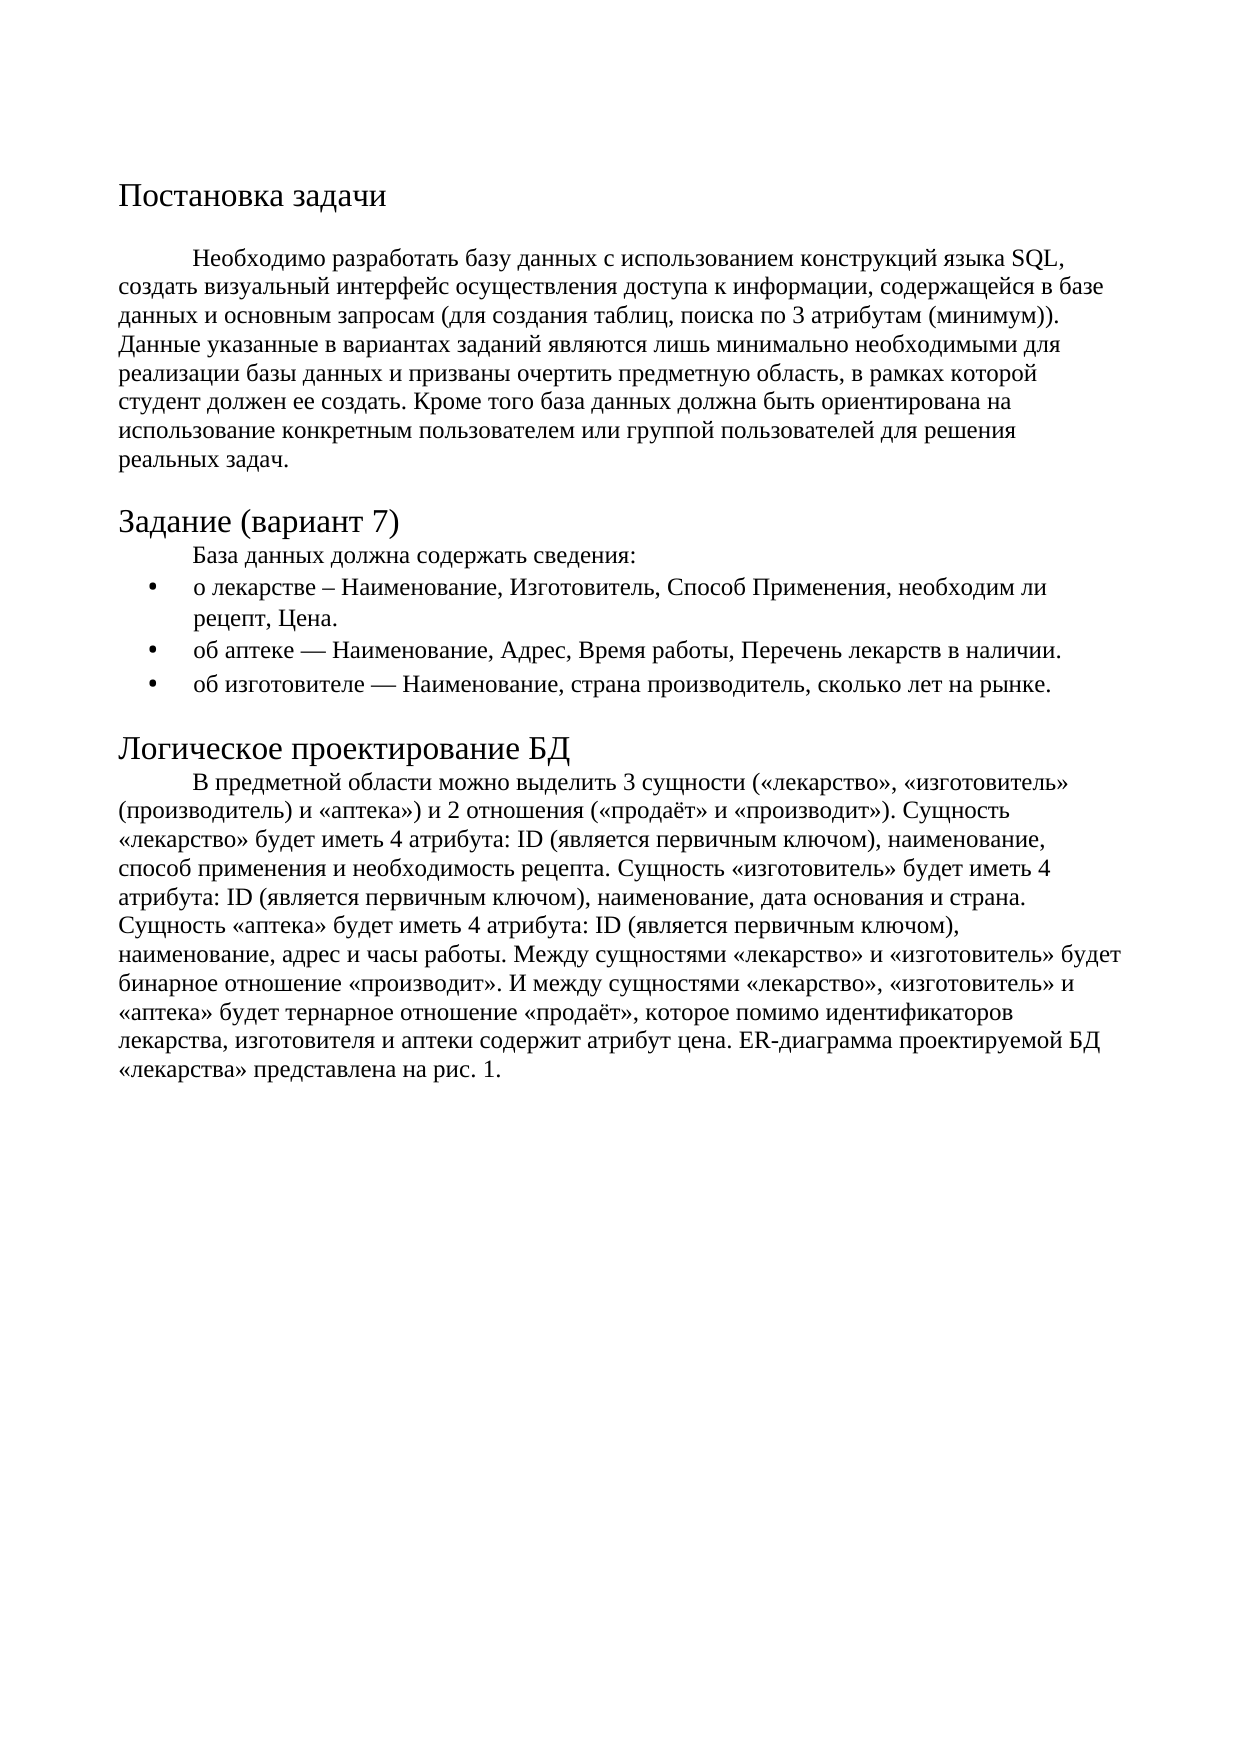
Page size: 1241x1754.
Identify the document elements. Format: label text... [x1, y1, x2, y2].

text Необходимо разработать базу данных с использованием конструкций языка SQL, создать визуальный интерфейс осуществления доступа к информации, содержащейся в базе данных и основным запросам (для создания таблиц, поиска по 3 атрибутам (минимум)). Данные указанные в вариантах заданий являются лишь минимально необходимыми для реализации базы данных и призваны очертить предметную область, в рамках которой студент должен ее создать. Кроме того база данных должна быть ориентирована на использование конкретным пользователем или группой пользователей для решения реальных задач. [118, 243, 1122, 473]
list об изготовителе — Наименование, страна производитель, сколько лет на рынке. [148, 665, 1122, 699]
text База данных должна содержать сведения: [118, 540, 1122, 568]
list о лекарстве – Наименование, Изготовитель, Способ Применения, необходим ли рецепт, Цена. [148, 568, 1122, 631]
text Задание (вариант 7) [118, 501, 1122, 540]
text Постановка задачи [118, 176, 1122, 214]
list об аптеке — Наименование, Адрес, Время работы, Перечень лекарств в наличии. [148, 631, 1122, 665]
text Логическое проектирование БД [118, 728, 1122, 767]
text В предметной области можно выделить 3 сущности («лекарство», «изготовитель» (производитель) и «аптека») и 2 отношения («продаёт» и «производит»). Сущность «лекарство» будет иметь 4 атрибута: ID (является первичным ключом), наименование, способ применения и необходимость рецепта. Сущность «изготовитель» будет иметь 4 атрибута: ID (является первичным ключом), наименование, дата основания и страна. Сущность «аптека» будет иметь 4 атрибута: ID (является первичным ключом), наименование, адрес и часы работы. Между сущностями «лекарство» и «изготовитель» будет бинарное отношение «производит». И между сущностями «лекарство», «изготовитель» и «аптека» будет тернарное отношение «продаёт», которое помимо идентификаторов лекарства, изготовителя и аптеки содержит атрибут цена. ER-диаграмма проектируемой БД «лекарства» представлена на рис. 1. [118, 767, 1122, 1083]
